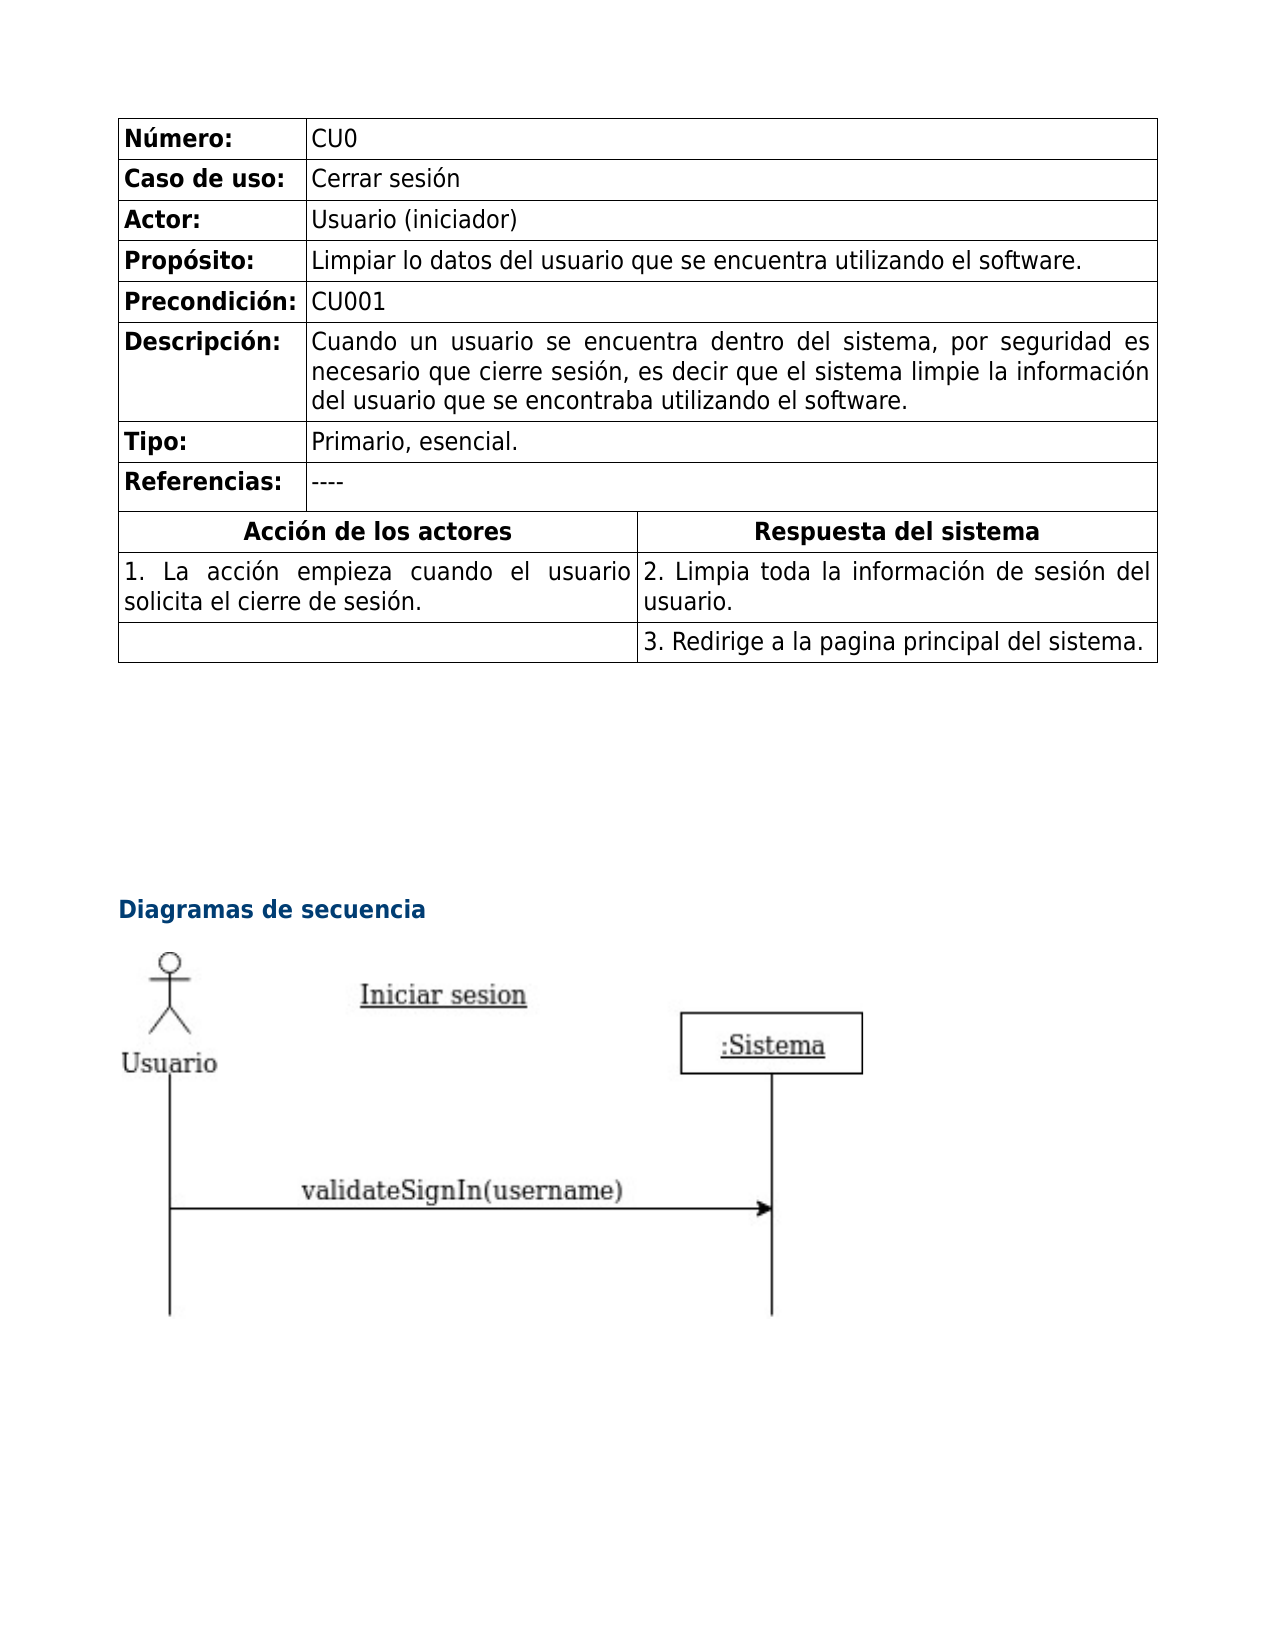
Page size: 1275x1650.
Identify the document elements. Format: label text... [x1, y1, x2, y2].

table_cell 3. Redirige a la pagina principal del sistema. [638, 623, 1157, 662]
table_cell Cuando un usuario se encuentra dentro del sistema, por seguridad es necesario que cierre sesión, es decir que el sistema limpie la información del usuario que se encontraba utilizando el software. [307, 323, 1157, 421]
table_cell Primario, esencial. [307, 422, 1157, 462]
table_cell 1. La acción empieza cuando el usuario solicita el cierre de sesión. [119, 553, 637, 622]
picture [121, 952, 864, 1319]
table_header Número: [119, 119, 306, 159]
table_cell Cerrar sesión [307, 160, 1157, 199]
table_cell Descripción: [119, 323, 306, 421]
table_cell ---- [307, 463, 1157, 511]
table_cell [119, 623, 637, 662]
table_cell Tipo: [119, 422, 306, 462]
table_cell Actor: [119, 201, 306, 240]
table_cell Precondición: [119, 282, 306, 322]
table_cell 2. Limpia toda la información de sesión del usuario. [638, 553, 1157, 622]
table_header CU0 [307, 119, 1157, 159]
table_cell Referencias: [119, 463, 306, 511]
text Diagramas de secuencia [118, 896, 1157, 925]
table_cell Caso de uso: [119, 160, 306, 199]
table_cell Propósito: [119, 241, 306, 281]
table_cell Limpiar lo datos del usuario que se encuentra utilizando el software. [307, 241, 1157, 281]
table_header Respuesta del sistema [638, 512, 1157, 552]
table_header Acción de los actores [119, 512, 637, 552]
table_cell CU001 [307, 282, 1157, 322]
table_cell Usuario (iniciador) [307, 201, 1157, 240]
